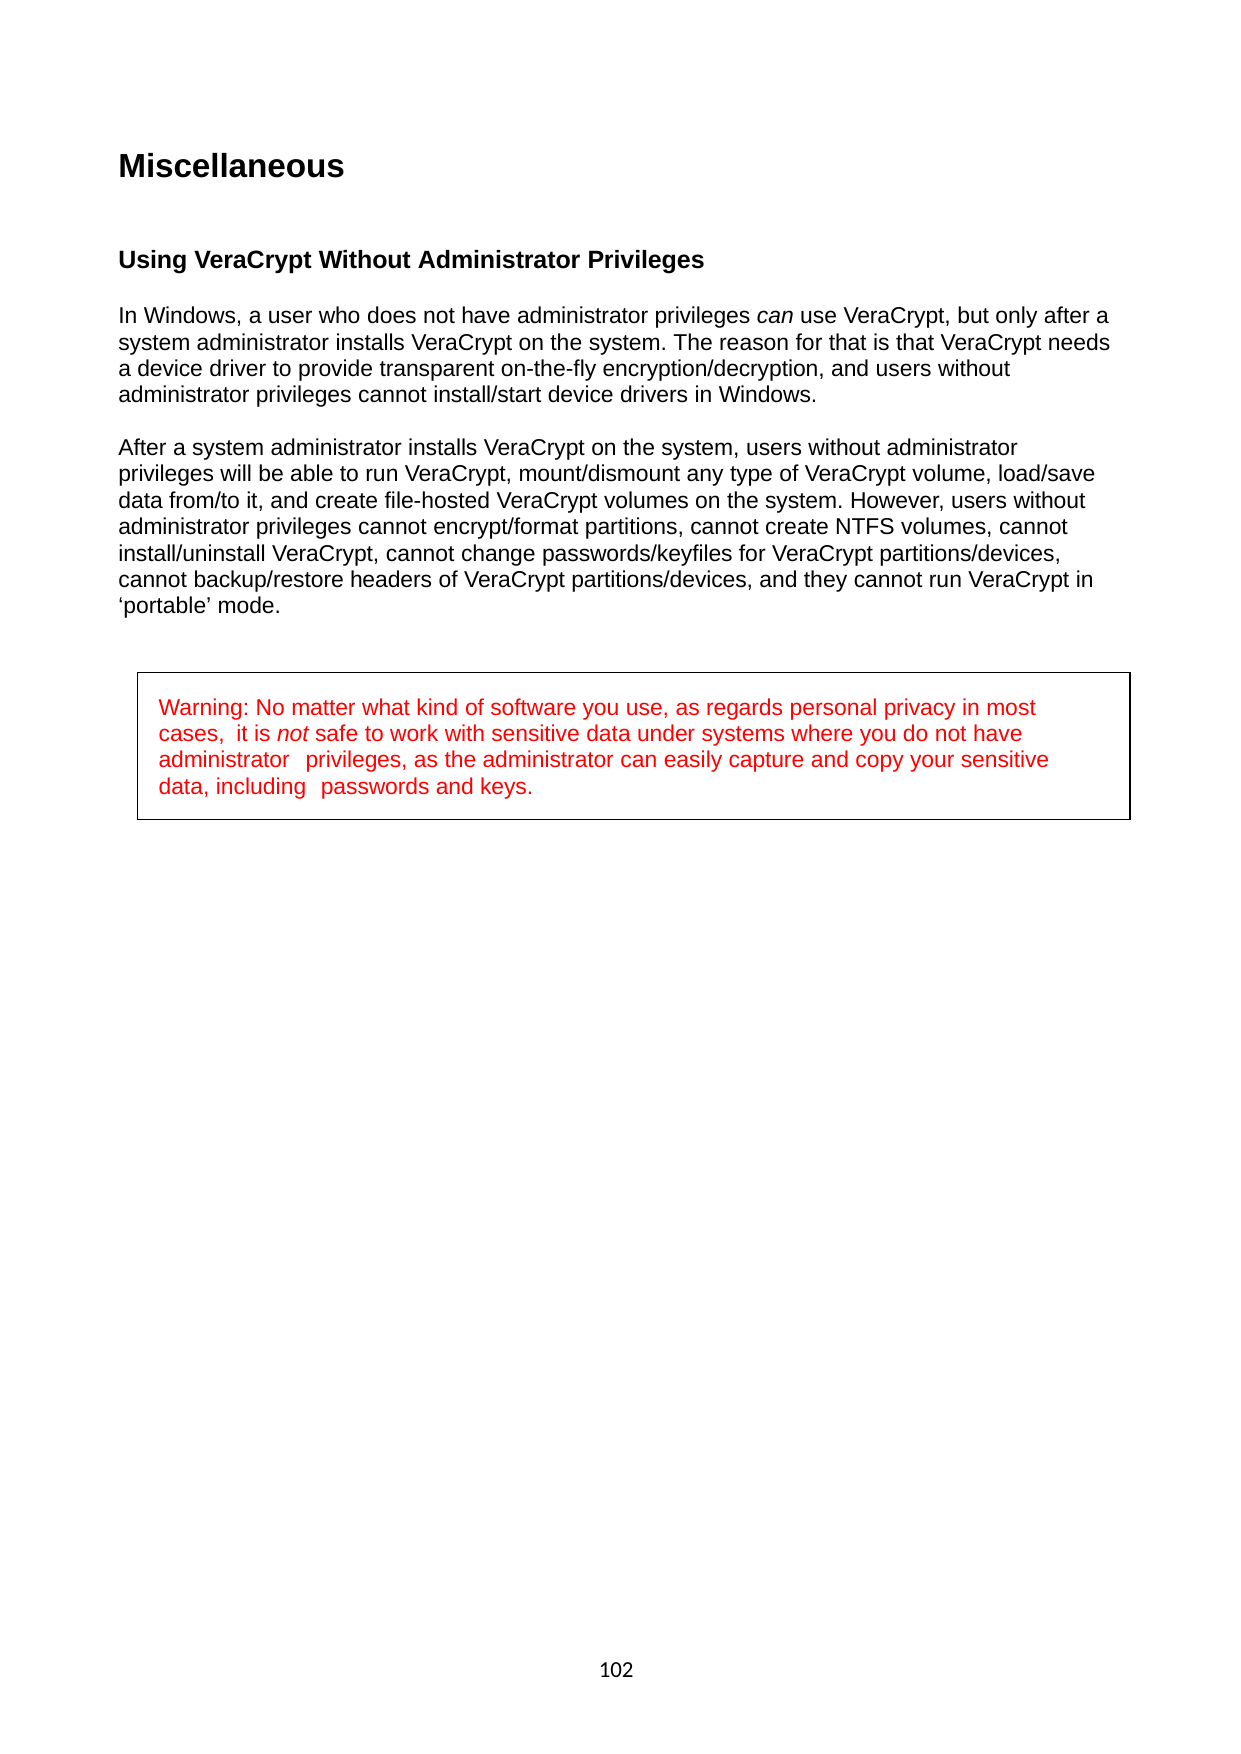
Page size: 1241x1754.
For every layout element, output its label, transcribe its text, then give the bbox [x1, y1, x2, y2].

subtitle Miscellaneous [118, 146, 1126, 184]
text Warning: No matter what kind of software you use, as regards personal privacy in most cases, it is not safe to work with sensitive data under systems where you do not have administrator privileges, as the administrator can easily capture and copy your sensitive data, including passwords and keys. [158, 693, 1101, 799]
subtitle Using VeraCrypt Without Administrator Privileges [118, 245, 1126, 274]
text In Windows, a user who does not have administrator privileges can use VeraCrypt, but only after a system administrator installs VeraCrypt on the system. The reason for that is that VeraCrypt needs a device driver to provide transparent on-the-fly encryption/decryption, and users without administrator privileges cannot install/start device drivers in Windows. [118, 302, 1112, 408]
text After a system administrator installs VeraCrypt on the system, users without administrator privileges will be able to run VeraCrypt, mount/dismount any type of VeraCrypt volume, load/save data from/to it, and create file-hosted VeraCrypt volumes on the system. However, users without administrator privileges cannot encrypt/format partitions, cannot create NTFS volumes, cannot install/uninstall VeraCrypt, cannot change passwords/keyfiles for VeraCrypt partitions/devices, cannot backup/restore headers of VeraCrypt partitions/devices, and they cannot run VeraCrypt in ‘portable’ mode. [118, 434, 1102, 618]
